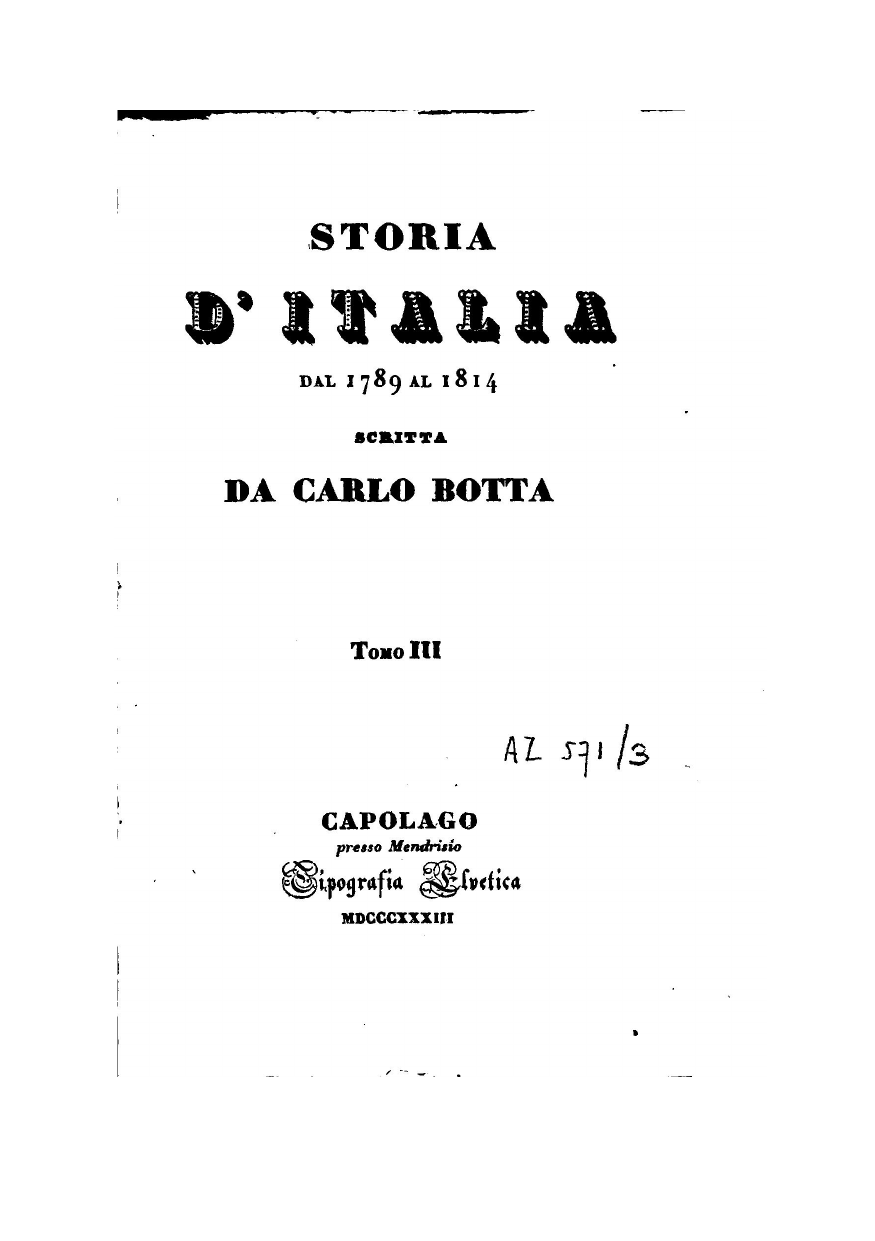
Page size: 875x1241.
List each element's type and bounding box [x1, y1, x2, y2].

picture [113, 110, 768, 1077]
